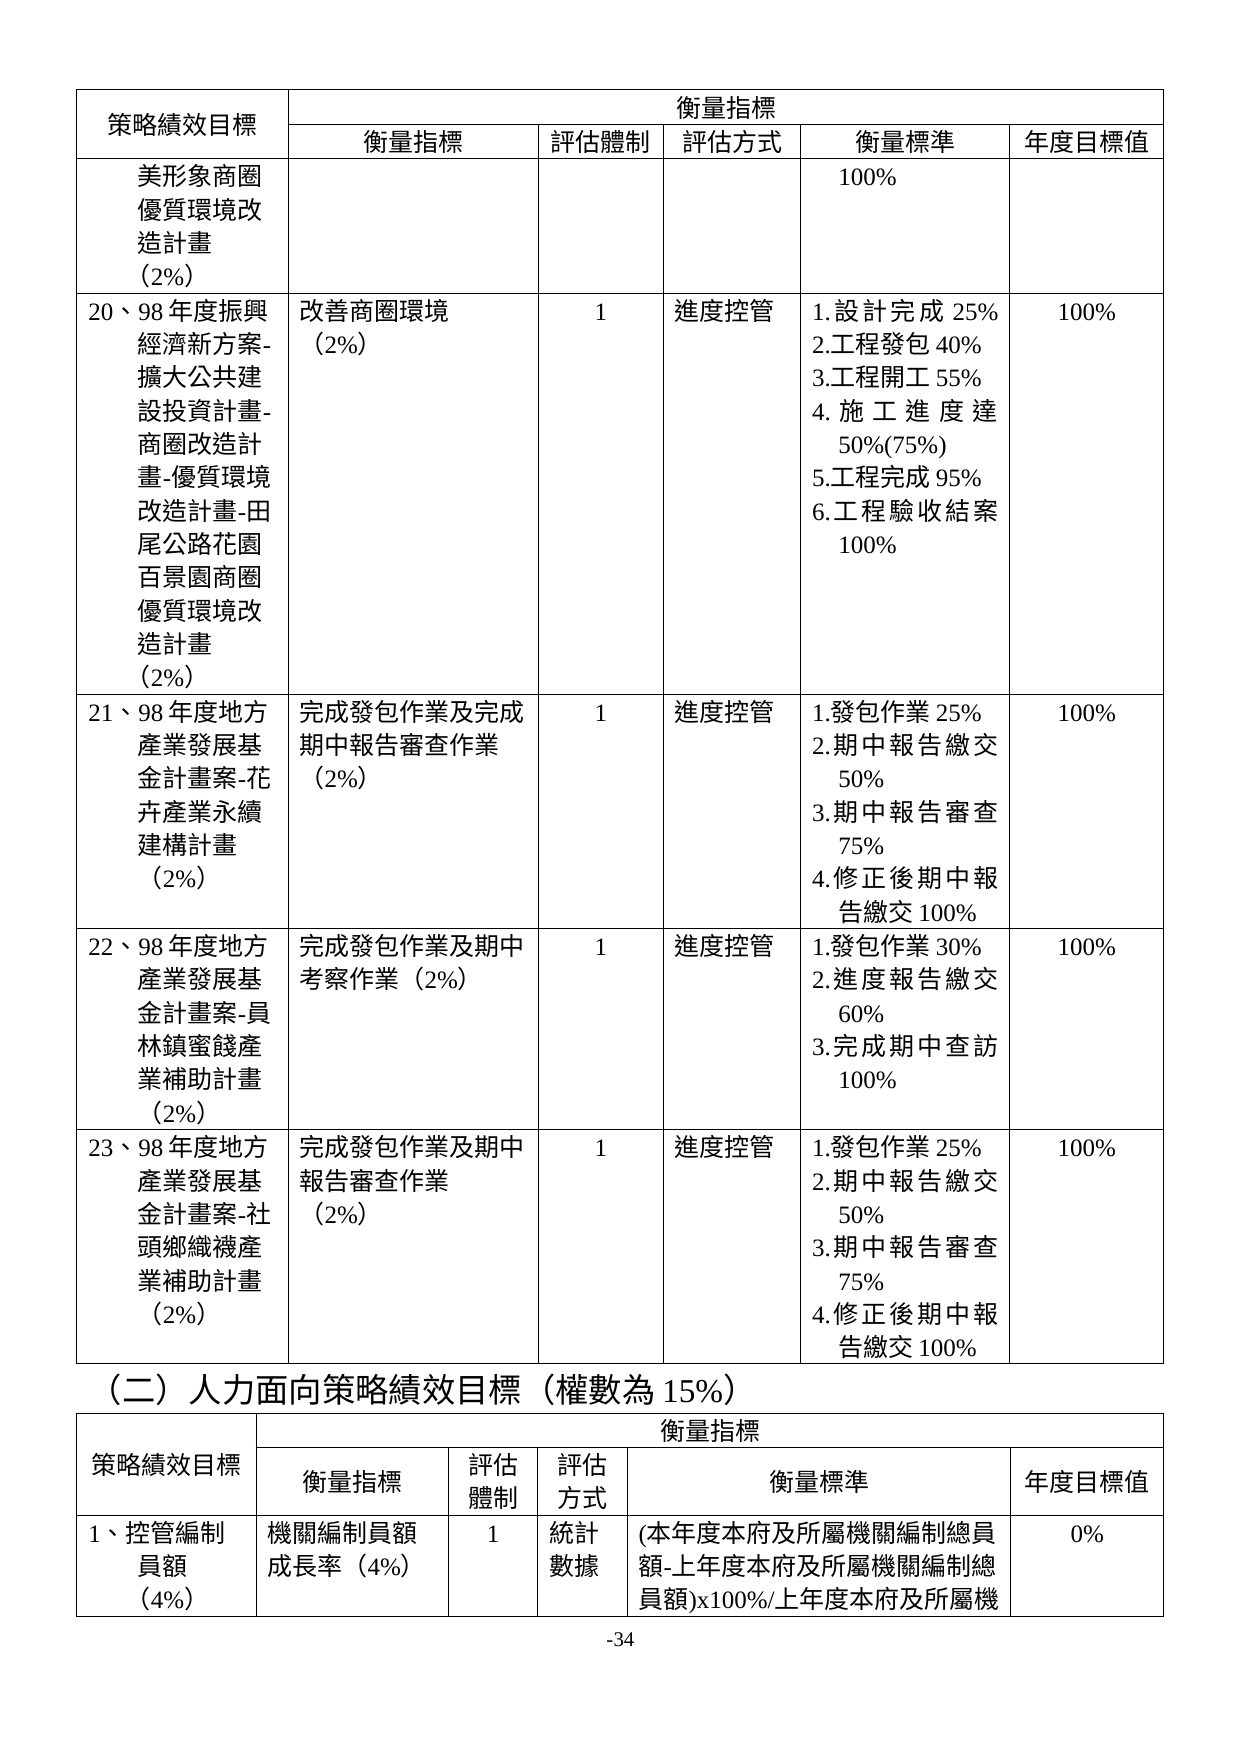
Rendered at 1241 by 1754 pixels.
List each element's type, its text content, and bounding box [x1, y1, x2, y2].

table_cell 100% [1010, 695, 1163, 928]
table_cell [1010, 159, 1163, 292]
table_cell 1 [449, 1516, 537, 1616]
table_cell 100% [1010, 929, 1163, 1129]
table_cell 完成發包作業及期中報告審查作業（2%） [289, 1130, 538, 1363]
table_cell 統計數據 [538, 1516, 627, 1616]
table_cell [664, 159, 800, 292]
table_cell 1 [539, 294, 663, 693]
table_cell 年度目標值 [1010, 125, 1163, 158]
table_cell 機關編制員額成長率（4%） [257, 1516, 448, 1616]
table_cell 美形象商圈優質環境改造計畫 （2%） [77, 159, 288, 292]
table_cell [539, 159, 663, 292]
text （二）人力面向策略績效目標（權數為15%） [88, 1364, 1152, 1412]
table_cell 年度目標值 [1011, 1448, 1163, 1514]
table_cell 衡量指標 [289, 125, 538, 158]
table_cell 評估體制 [449, 1448, 537, 1514]
table_cell 衡量指標 [257, 1448, 448, 1514]
table_cell 1 [539, 1130, 663, 1363]
table_cell 評估方式 [538, 1448, 627, 1514]
table_cell (本年度本府及所屬機關編制總員額-上年度本府及所屬機關編制總員額)x100%/上年度本府及所屬機 [628, 1516, 1010, 1616]
table_cell 100% [1010, 294, 1163, 693]
table_cell 進度控管 [664, 1130, 800, 1363]
table_cell 進度控管 [664, 695, 800, 928]
table_cell 1.發包作業25% 2.期中報告繳交50% 3.期中報告審查75% 4.修正後期中報告繳交100% [801, 695, 1009, 928]
table_cell 評估方式 [664, 125, 800, 158]
table_cell 1.設計完成25% 2.工程發包40% 3.工程開工55% 4.施工進度達50%(75%) 5.工程完成95% 6.工程驗收結案100% [801, 294, 1009, 693]
table_cell 進度控管 [664, 294, 800, 693]
table_cell 1.發包作業30% 2.進度報告繳交60% 3.完成期中查訪100% [801, 929, 1009, 1129]
table_header 衡量指標 [257, 1414, 1163, 1447]
table_cell 進度控管 [664, 929, 800, 1129]
table_cell 完成發包作業及完成期中報告審查作業 （2%） [289, 695, 538, 928]
table_cell 98年度振興經濟新方案-擴大公共建設投資計畫-商圈改造計畫-優質環境改造計畫-田尾公路花園百景園商圈優質環境改造計畫 （2%） [77, 294, 288, 693]
table_cell [289, 159, 538, 292]
table_cell 衡量標準 [628, 1448, 1010, 1514]
table_cell 98年度地方產業發展基金計畫案-社頭鄉織襪產業補助計畫（2%） [77, 1130, 288, 1363]
table_cell 1 [539, 695, 663, 928]
table_header 策略績效目標 [77, 1414, 256, 1514]
table_cell 100% [1010, 1130, 1163, 1363]
table_header 策略績效目標 [77, 90, 288, 158]
table_cell 評估體制 [539, 125, 663, 158]
table_cell 完成發包作業及期中考察作業（2%） [289, 929, 538, 1129]
table_cell 控管編制員額 （4%） [77, 1516, 256, 1616]
table_cell 改善商圈環境（2%） [289, 294, 538, 693]
table_cell 1 [539, 929, 663, 1129]
table_header 衡量指標 [289, 90, 1163, 124]
table_cell 100% [801, 159, 1009, 292]
table_cell 0% [1011, 1516, 1163, 1616]
table_cell 衡量標準 [801, 125, 1009, 158]
table_cell 1.發包作業25% 2.期中報告繳交50% 3.期中報告審查75% 4.修正後期中報告繳交100% [801, 1130, 1009, 1363]
table_cell 98年度地方產業發展基金計畫案-員林鎮蜜餞產業補助計畫（2%） [77, 929, 288, 1129]
table_cell 98年度地方產業發展基金計畫案-花卉產業永續建構計畫（2%） [77, 695, 288, 928]
